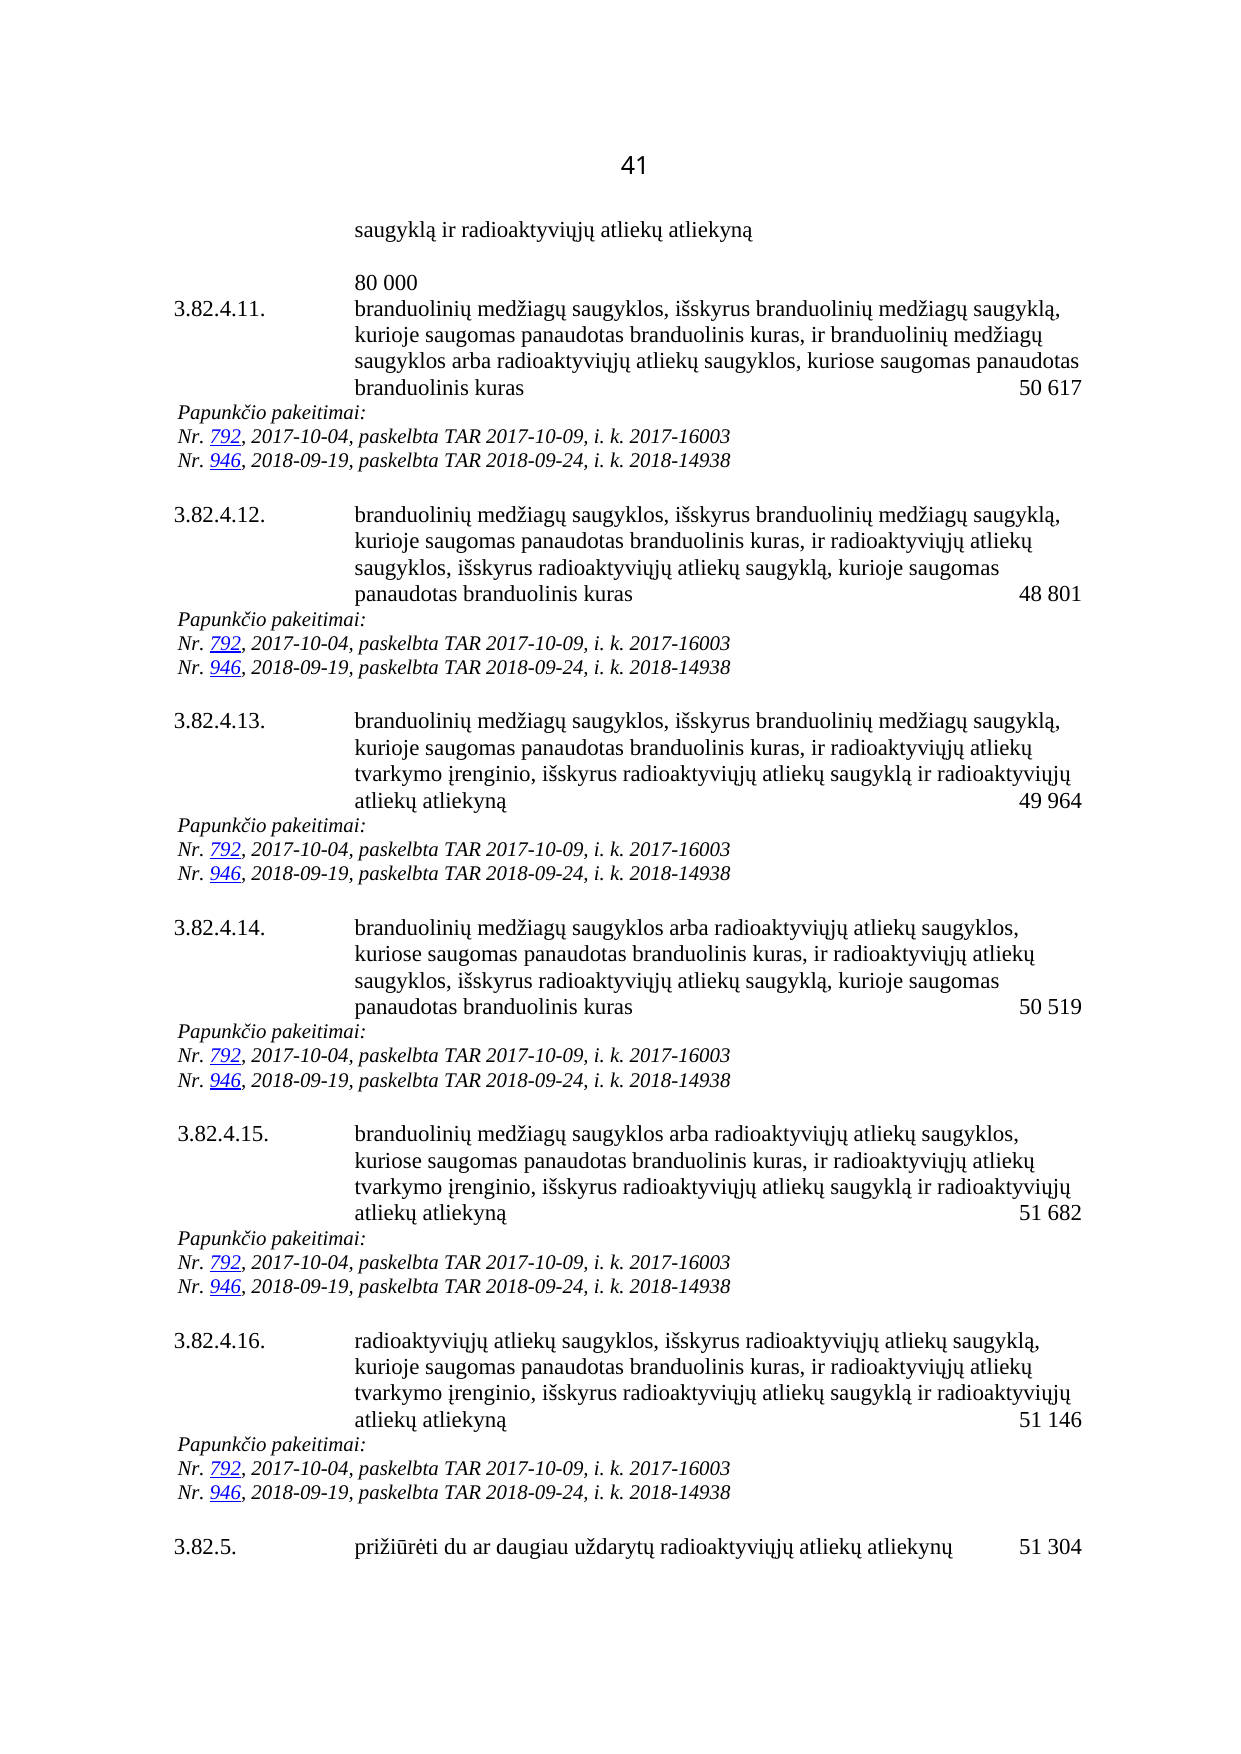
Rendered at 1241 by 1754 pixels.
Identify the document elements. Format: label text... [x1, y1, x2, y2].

text Nr. 946, 2018-09-19, paskelbta TAR 2018-09-24, i. k. 2018-14938 [177, 655, 1093, 679]
text Nr. 792, 2017-10-04, paskelbta TAR 2017-10-09, i. k. 2017-16003 [177, 1250, 1093, 1274]
text Nr. 792, 2017-10-04, paskelbta TAR 2017-10-09, i. k. 2017-16003 [177, 424, 1093, 448]
text Nr. 792, 2017-10-04, paskelbta TAR 2017-10-09, i. k. 2017-16003 [177, 837, 1093, 861]
text Papunkčio pakeitimai: [177, 1432, 1093, 1456]
text 3.82.4.12. branduolinių medžiagų saugyklos, išskyrus branduolinių medžiagų saugyklą, kurioje saugomas panaudotas branduolinis kuras, ir radioaktyviųjų atliekų saugyklos, išskyrus radioaktyviųjų atliekų saugyklą, kurioje saugomas panaudotas branduolinis kuras 48 801 [174, 501, 1093, 607]
text 3.82.4.16. radioaktyviųjų atliekų saugyklos, išskyrus radioaktyviųjų atliekų saugyklą, kurioje saugomas panaudotas branduolinis kuras, ir radioaktyviųjų atliekų tvarkymo įrenginio, išskyrus radioaktyviųjų atliekų saugyklą ir radioaktyviųjų atliekų atliekyną 51 146 [174, 1327, 1093, 1432]
text Nr. 946, 2018-09-19, paskelbta TAR 2018-09-24, i. k. 2018-14938 [177, 1067, 1093, 1092]
text Nr. 946, 2018-09-19, paskelbta TAR 2018-09-24, i. k. 2018-14938 [177, 861, 1093, 885]
text 3.82.4.13. branduolinių medžiagų saugyklos, išskyrus branduolinių medžiagų saugyklą, kurioje saugomas panaudotas branduolinis kuras, ir radioaktyviųjų atliekų tvarkymo įrenginio, išskyrus radioaktyviųjų atliekų saugyklą ir radioaktyviųjų atliekų atliekyną 49 964 [174, 708, 1093, 813]
text Papunkčio pakeitimai: [177, 813, 1093, 837]
text Nr. 946, 2018-09-19, paskelbta TAR 2018-09-24, i. k. 2018-14938 [177, 1480, 1093, 1504]
text 3.82.4.14. branduolinių medžiagų saugyklos arba radioaktyviųjų atliekų saugyklos, kuriose saugomas panaudotas branduolinis kuras, ir radioaktyviųjų atliekų saugyklos, išskyrus radioaktyviųjų atliekų saugyklą, kurioje saugomas panaudotas branduolinis kuras 50 519 [174, 914, 1093, 1019]
text Nr. 946, 2018-09-19, paskelbta TAR 2018-09-24, i. k. 2018-14938 [177, 1274, 1093, 1298]
text Nr. 946, 2018-09-19, paskelbta TAR 2018-09-24, i. k. 2018-14938 [177, 448, 1093, 472]
text Nr. 792, 2017-10-04, paskelbta TAR 2017-10-09, i. k. 2017-16003 [177, 631, 1093, 655]
text Nr. 792, 2017-10-04, paskelbta TAR 2017-10-09, i. k. 2017-16003 [177, 1456, 1093, 1480]
text Papunkčio pakeitimai: [177, 1226, 1093, 1250]
text Papunkčio pakeitimai: [177, 400, 1093, 424]
text Papunkčio pakeitimai: [177, 607, 1093, 631]
text Nr. 792, 2017-10-04, paskelbta TAR 2017-10-09, i. k. 2017-16003 [177, 1043, 1093, 1067]
text 3.82.4.11. branduolinių medžiagų saugyklos, išskyrus branduolinių medžiagų saugyklą, kurioje saugomas panaudotas branduolinis kuras, ir branduolinių medžiagų saugyklos arba radioaktyviųjų atliekų saugyklos, kuriose saugomas panaudotas branduolinis kuras 50 617 [174, 295, 1093, 400]
text Papunkčio pakeitimai: [177, 1019, 1093, 1043]
text saugyklą ir radioaktyviųjų atliekų atliekyną 80 000 [354, 216, 892, 295]
text 3.82.5. prižiūrėti du ar daugiau uždarytų radioaktyviųjų atliekų atliekynų 51 304 [174, 1533, 1093, 1559]
text 3.82.4.15. branduolinių medžiagų saugyklos arba radioaktyviųjų atliekų saugyklos, kuriose saugomas panaudotas branduolinis kuras, ir radioaktyviųjų atliekų tvarkymo įrenginio, išskyrus radioaktyviųjų atliekų saugyklą ir radioaktyviųjų atliekų atliekyną 51 682 [177, 1120, 1093, 1226]
